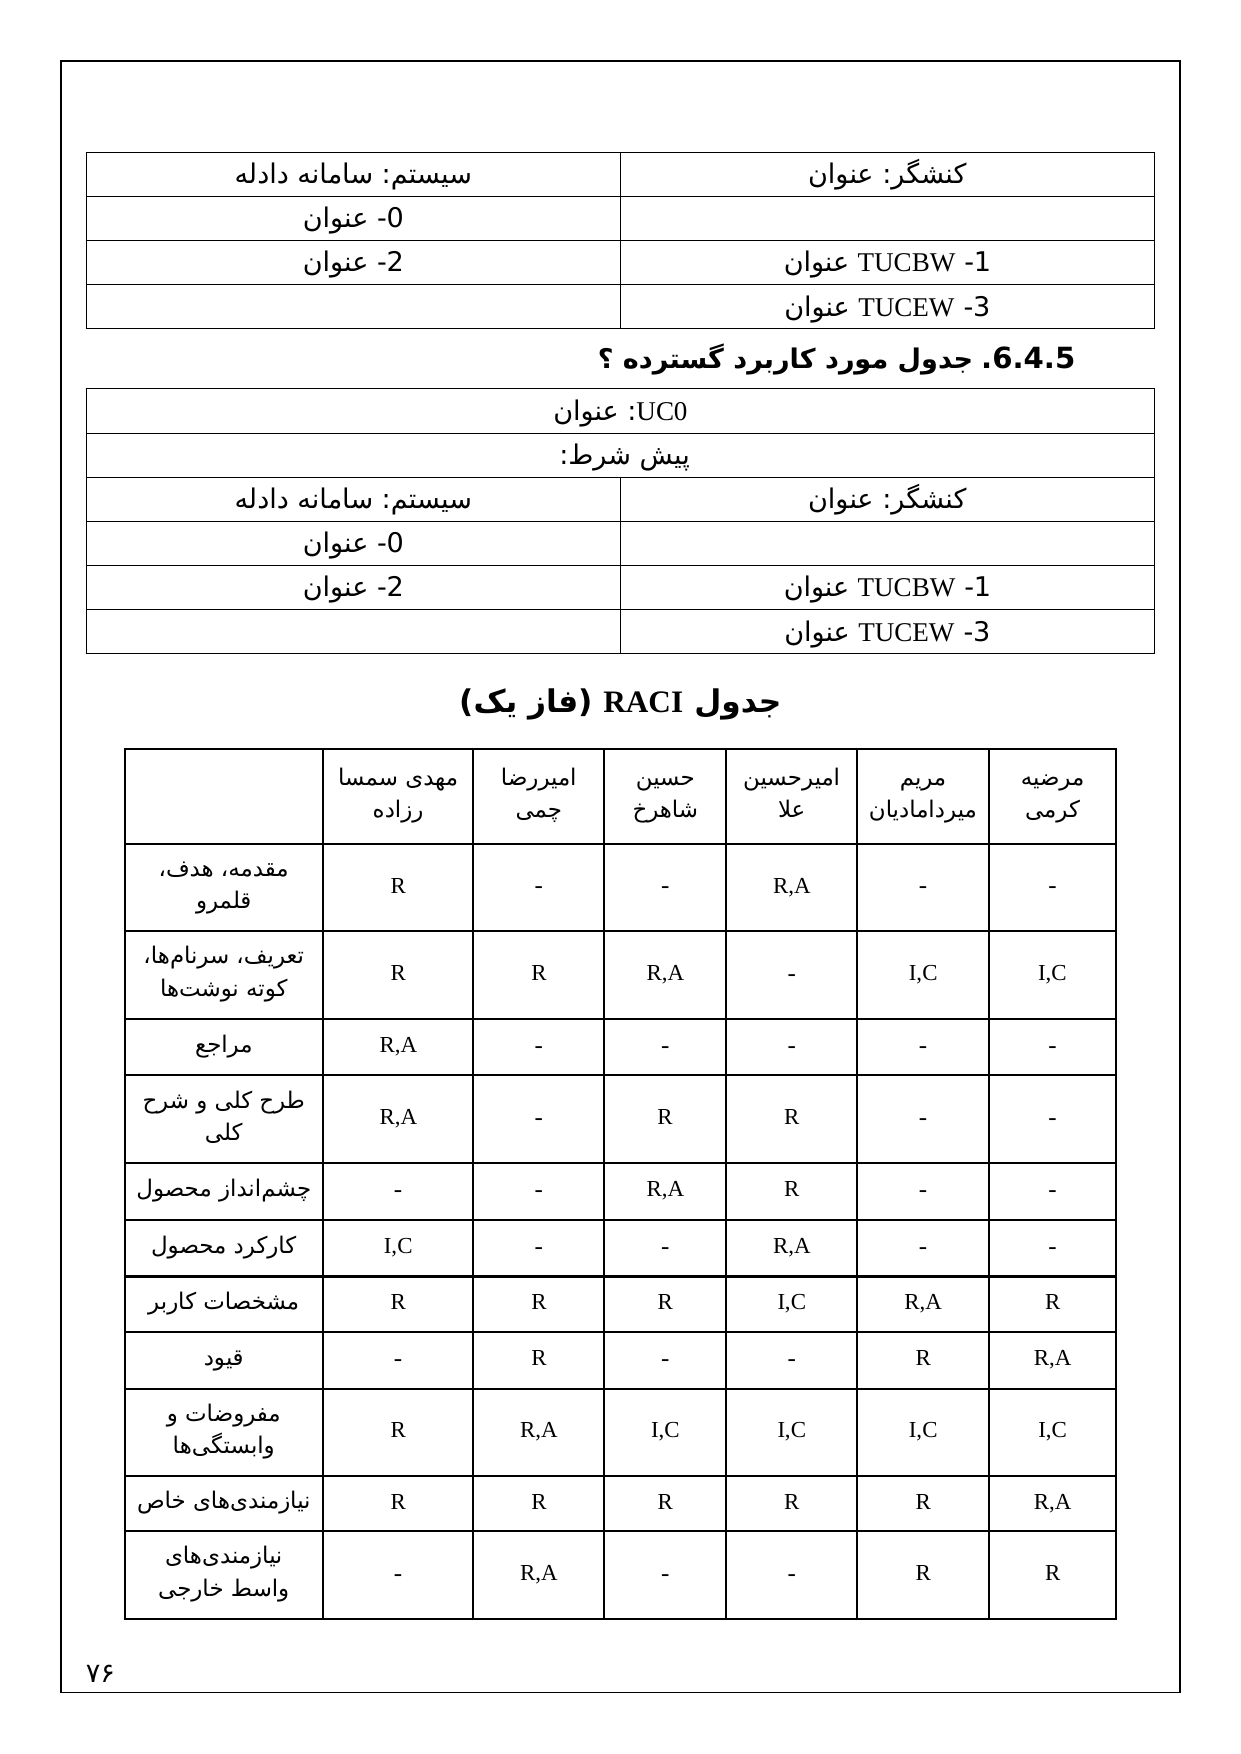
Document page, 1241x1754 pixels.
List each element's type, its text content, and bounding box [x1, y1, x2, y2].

table_cell - [858, 1221, 988, 1275]
table_header مهدی سمسارزاده [324, 750, 472, 843]
table_cell [87, 285, 620, 328]
table_cell مفروضات و وابستگی‌ها [126, 1390, 322, 1475]
table_cell R [605, 1076, 725, 1162]
table_cell مقدمه، هدف، قلمرو [126, 845, 322, 930]
table_cell R,A [727, 845, 856, 930]
table_cell R [727, 1477, 856, 1530]
table_cell I,C [858, 1390, 988, 1475]
table_cell چشم‌انداز محصول [126, 1164, 322, 1218]
table_cell R,A [727, 1221, 856, 1275]
table_cell 3- TUCEW عنوان [621, 285, 1154, 328]
table_cell R [727, 1076, 856, 1162]
table_cell - [324, 1532, 472, 1617]
table_cell - [474, 845, 603, 930]
table_cell - [990, 1076, 1115, 1162]
table_cell کنشگر: عنوان [621, 478, 1154, 521]
table_header مرضیه کرمی [990, 750, 1115, 843]
table_cell R [474, 1333, 603, 1388]
table_cell - [605, 845, 725, 930]
table_cell R,A [324, 1020, 472, 1074]
table_cell - [858, 1020, 988, 1074]
table_cell تعریف، سرنام‌ها، کوته نوشت‌ها [126, 932, 322, 1017]
table_cell - [605, 1333, 725, 1388]
table_cell R [858, 1333, 988, 1388]
table_cell R [990, 1278, 1115, 1331]
table_cell R,A [990, 1477, 1115, 1530]
table_cell 0- عنوان [87, 197, 620, 240]
table_cell I,C [990, 932, 1115, 1017]
table_cell - [474, 1164, 603, 1218]
table_cell R,A [605, 932, 725, 1017]
table_cell - [324, 1333, 472, 1388]
table_cell - [727, 1532, 856, 1617]
table_header UC0: عنوان [87, 389, 1154, 432]
table_cell - [990, 845, 1115, 930]
table_cell [621, 522, 1154, 565]
table_cell 1- TUCBW عنوان [621, 566, 1154, 609]
table_cell - [858, 1164, 988, 1218]
table_header حسین شاهرخ [605, 750, 725, 843]
table_cell R [324, 845, 472, 930]
subtitle جدول مورد کاربرد گسترده ؟ [64, 342, 981, 376]
table_header امیرحسین علا [727, 750, 856, 843]
table_cell - [474, 1221, 603, 1275]
table_cell R [858, 1532, 988, 1617]
table_cell نیازمندی‌های خاص [126, 1477, 322, 1530]
table_cell - [605, 1221, 725, 1275]
table_cell سیستم: سامانه دادله [87, 153, 620, 196]
table_cell - [474, 1076, 603, 1162]
table_cell 2- عنوان [87, 241, 620, 284]
table_cell [621, 197, 1154, 240]
table_cell مشخصات کاربر [126, 1278, 322, 1331]
table_cell نیازمندی‌های واسط خارجی [126, 1532, 322, 1617]
table_cell 3- TUCEW عنوان [621, 610, 1154, 653]
table_cell R [324, 1477, 472, 1530]
table_cell R [324, 1390, 472, 1475]
table_cell قیود [126, 1333, 322, 1388]
table_cell - [990, 1164, 1115, 1218]
table_cell - [990, 1221, 1115, 1275]
table_cell R,A [324, 1076, 472, 1162]
table_cell کارکرد محصول [126, 1221, 322, 1275]
table_header [126, 750, 322, 843]
table_cell R [324, 1278, 472, 1331]
table_cell I,C [324, 1221, 472, 1275]
table_cell - [858, 1076, 988, 1162]
table_cell - [474, 1020, 603, 1074]
table_cell R,A [990, 1333, 1115, 1388]
table_cell I,C [727, 1390, 856, 1475]
table_cell طرح کلی و شرح کلی [126, 1076, 322, 1162]
table_cell R,A [474, 1532, 603, 1617]
table_cell - [324, 1164, 472, 1218]
table_cell R [324, 932, 472, 1017]
table_cell - [727, 1333, 856, 1388]
table_cell - [727, 932, 856, 1017]
table_cell I,C [858, 932, 988, 1017]
table_cell کنشگر: عنوان [621, 153, 1154, 196]
table_cell - [605, 1532, 725, 1617]
text جدول RACI (فاز یک) [64, 683, 1176, 719]
table_cell سیستم: سامانه دادله [87, 478, 620, 521]
table_header مریم میردامادیان [858, 750, 988, 843]
table_cell 1- TUCBW عنوان [621, 241, 1154, 284]
table_cell I,C [605, 1390, 725, 1475]
table_cell 0- عنوان [87, 522, 620, 565]
table_cell R [727, 1164, 856, 1218]
table_cell - [858, 845, 988, 930]
table_cell [87, 610, 620, 653]
table_cell R [605, 1477, 725, 1530]
table_cell R [474, 1278, 603, 1331]
table_cell - [990, 1020, 1115, 1074]
table_cell I,C [990, 1390, 1115, 1475]
table_cell R [605, 1278, 725, 1331]
table_cell پیش شرط: [87, 434, 1154, 477]
table_cell 2- عنوان [87, 566, 620, 609]
table_cell I,C [727, 1278, 856, 1331]
table_cell R,A [474, 1390, 603, 1475]
table_header امیررضا چمی [474, 750, 603, 843]
table_cell مراجع [126, 1020, 322, 1074]
table_cell R [474, 1477, 603, 1530]
table_cell R [990, 1532, 1115, 1617]
table_cell R,A [858, 1278, 988, 1331]
table_cell - [605, 1020, 725, 1074]
table_cell R [474, 932, 603, 1017]
table_cell R,A [605, 1164, 725, 1218]
table_cell - [727, 1020, 856, 1074]
table_cell R [858, 1477, 988, 1530]
